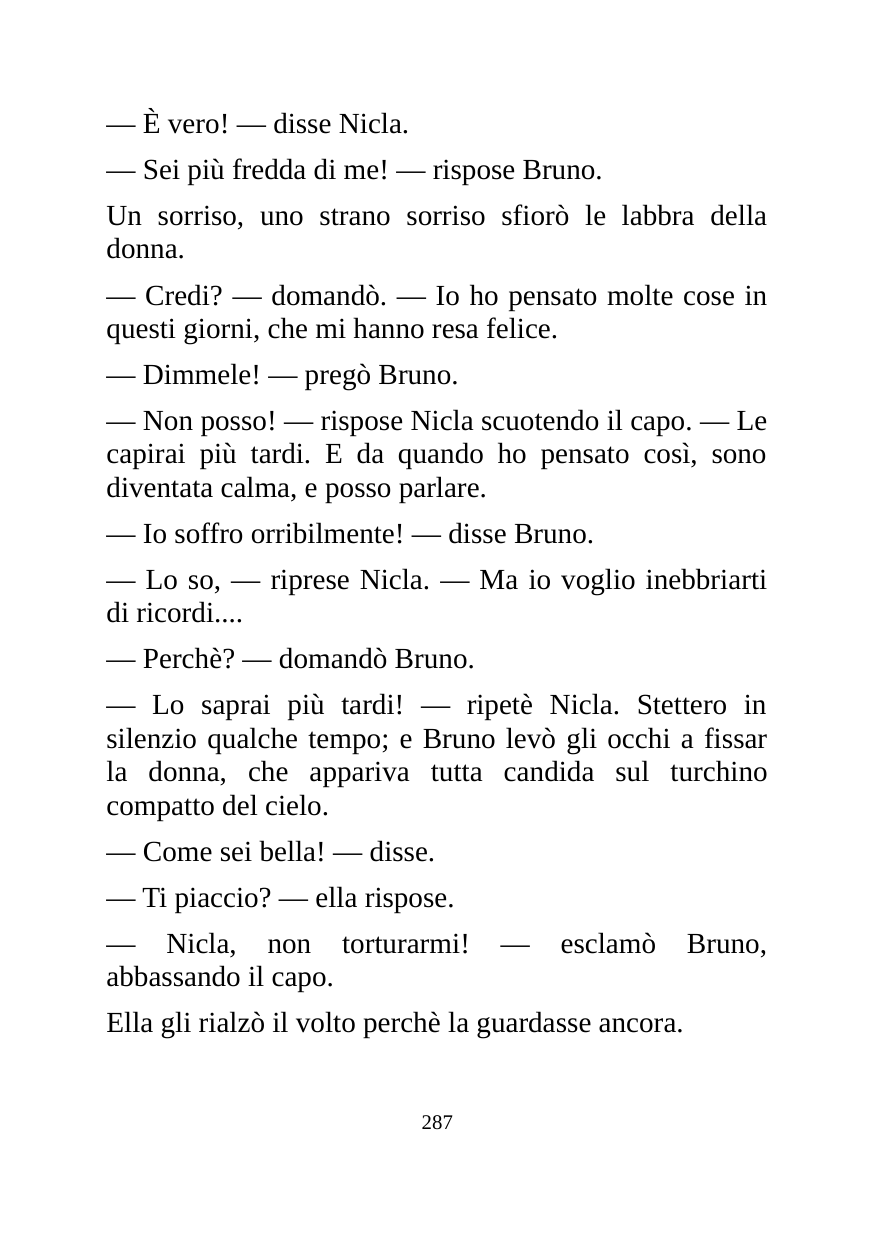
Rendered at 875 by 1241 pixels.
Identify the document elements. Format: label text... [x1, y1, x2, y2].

text — Non posso! — rispose Nicla scuotendo il capo. — Le capirai più tardi. E da quando ho pensato così, sono diventata calma, e posso parlare. [106, 403, 768, 504]
text — Come sei bella! — disse. [106, 834, 768, 867]
text — Credi? — domandò. — Io ho pensato molte cose in questi giorni, che mi hanno resa felice. [106, 278, 768, 345]
text — Lo so, — riprese Nicla. — Ma io voglio inebbriarti di ricordi.... [106, 562, 768, 629]
text — Dimmele! — pregò Bruno. [106, 357, 768, 391]
text Ella gli rialzò il volto perchè la guardasse ancora. [106, 1005, 768, 1039]
text — Ti piaccio? — ella rispose. [106, 880, 768, 913]
text Un sorriso, uno strano sorriso sfiorò le labbra della donna. [106, 198, 768, 265]
text — Lo saprai più tardi! — ripetè Nicla. Stettero in silenzio qualche tempo; e Bruno levò gli occhi a fissar la donna, che appariva tutta candida sul turchino compatto del cielo. [106, 687, 768, 822]
text — Io soffro orribilmente! — disse Bruno. [106, 516, 768, 549]
text — È vero! — disse Nicla. [106, 106, 768, 140]
text — Sei più fredda di me! — rispose Bruno. [106, 152, 768, 186]
text — Perchè? — domandò Bruno. [106, 641, 768, 675]
text — Nicla, non torturarmi! — esclamò Bruno, abbassando il capo. [106, 926, 768, 993]
